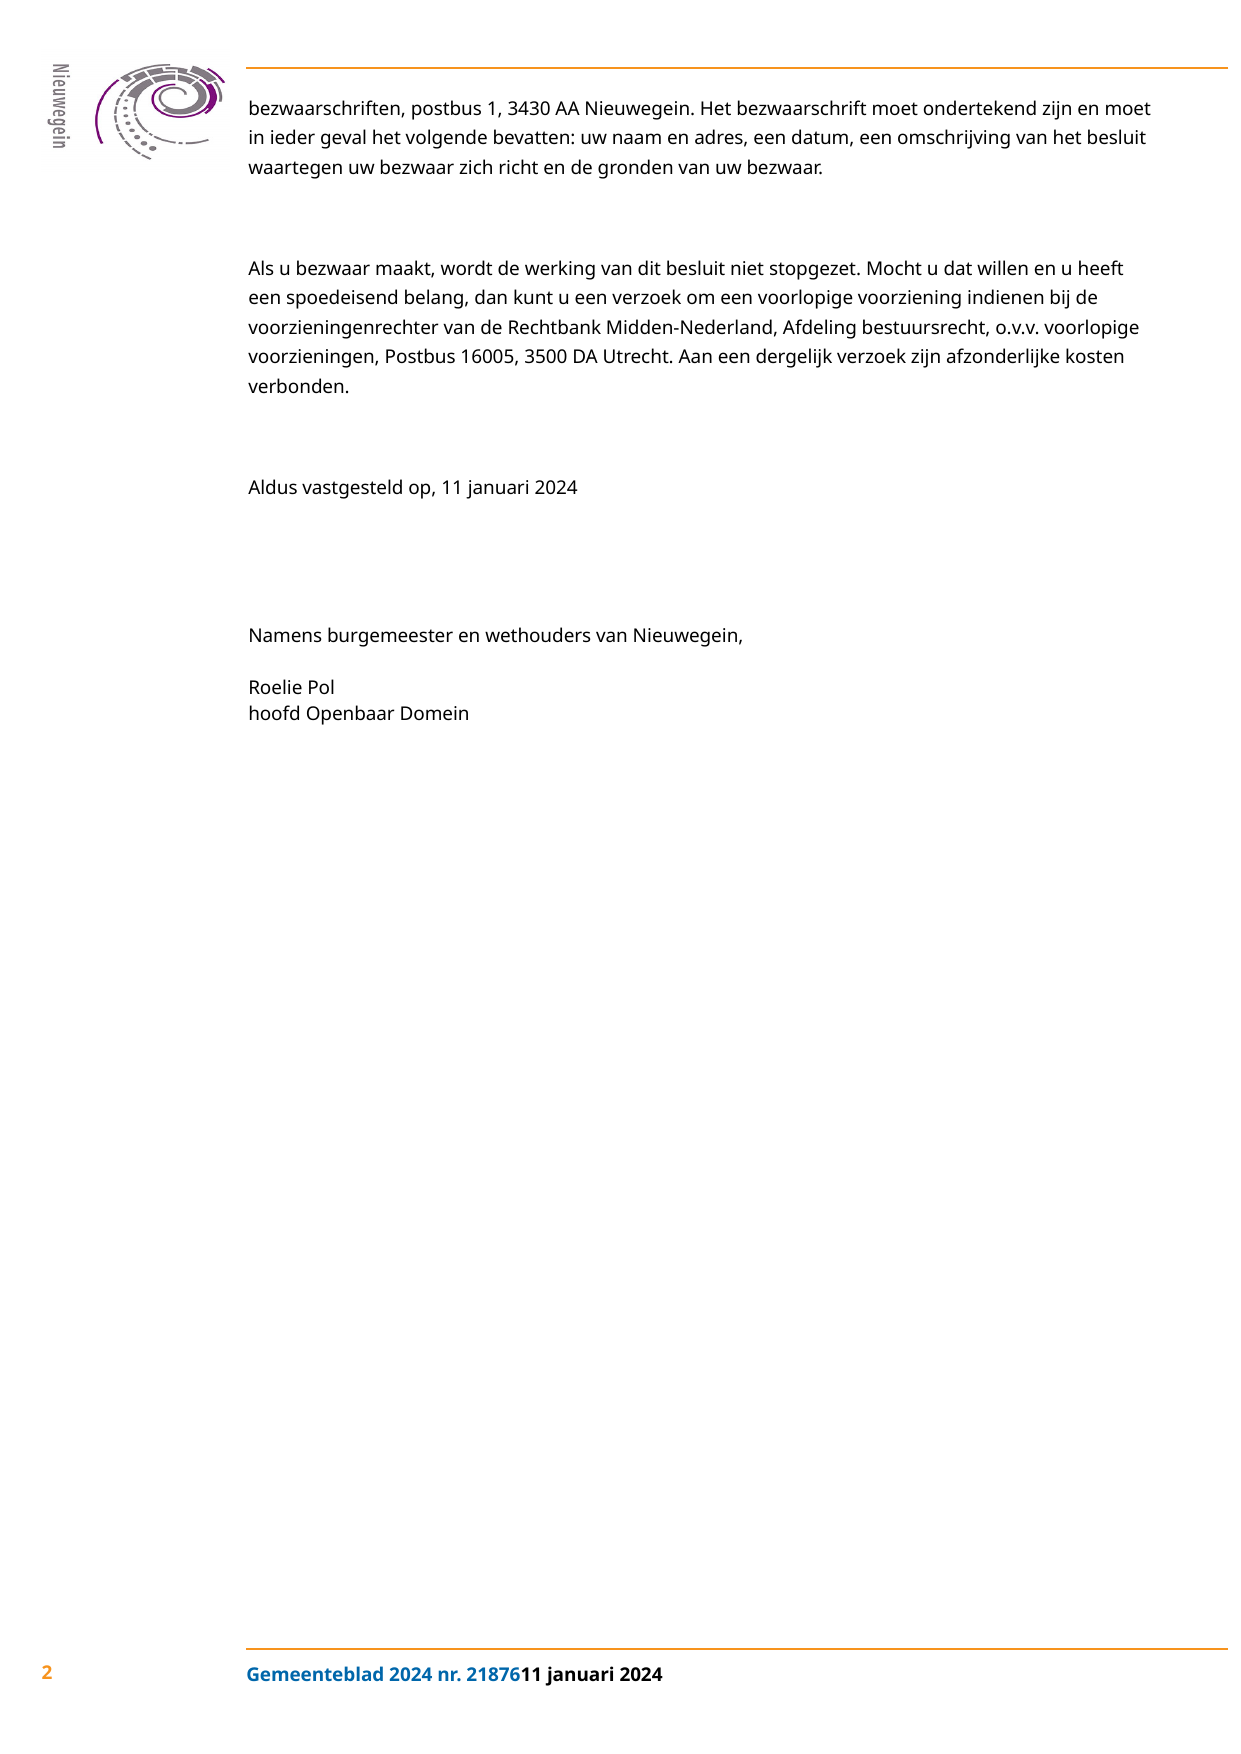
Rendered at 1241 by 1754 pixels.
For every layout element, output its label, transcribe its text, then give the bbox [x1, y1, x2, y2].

text bezwaarschriften, postbus 1, 3430 AA Nieuwegein. Het bezwaarschrift moet ondertekend zijn en moet in ieder geval het volgende bevatten: uw naam en adres, een datum, een omschrijving van het besluit waartegen uw bezwaar zich richt en de gronden van uw bezwaar. [248, 95, 1152, 180]
text hoofd Openbaar Domein [248, 700, 1152, 726]
text Roelie Pol [248, 674, 1152, 700]
text Aldus vastgesteld op, 11 januari 2024 [248, 474, 1152, 500]
text Namens burgemeester en wethouders van Nieuwegein, [248, 623, 1152, 648]
picture [41, 47, 231, 172]
text Als u bezwaar maakt, wordt de werking van dit besluit niet stopgezet. Mocht u dat willen en u heeft een spoedeisend belang, dan kunt u een verzoek om een voorlopige voorziening indienen bij de voorzieningenrechter van de Rechtbank Midden-Nederland, Afdeling bestuursrecht, o.v.v. voorlopige voorzieningen, Postbus 16005, 3500 DA Utrecht. Aan een dergelijk verzoek zijn afzonderlijke kosten verbonden. [248, 255, 1152, 399]
